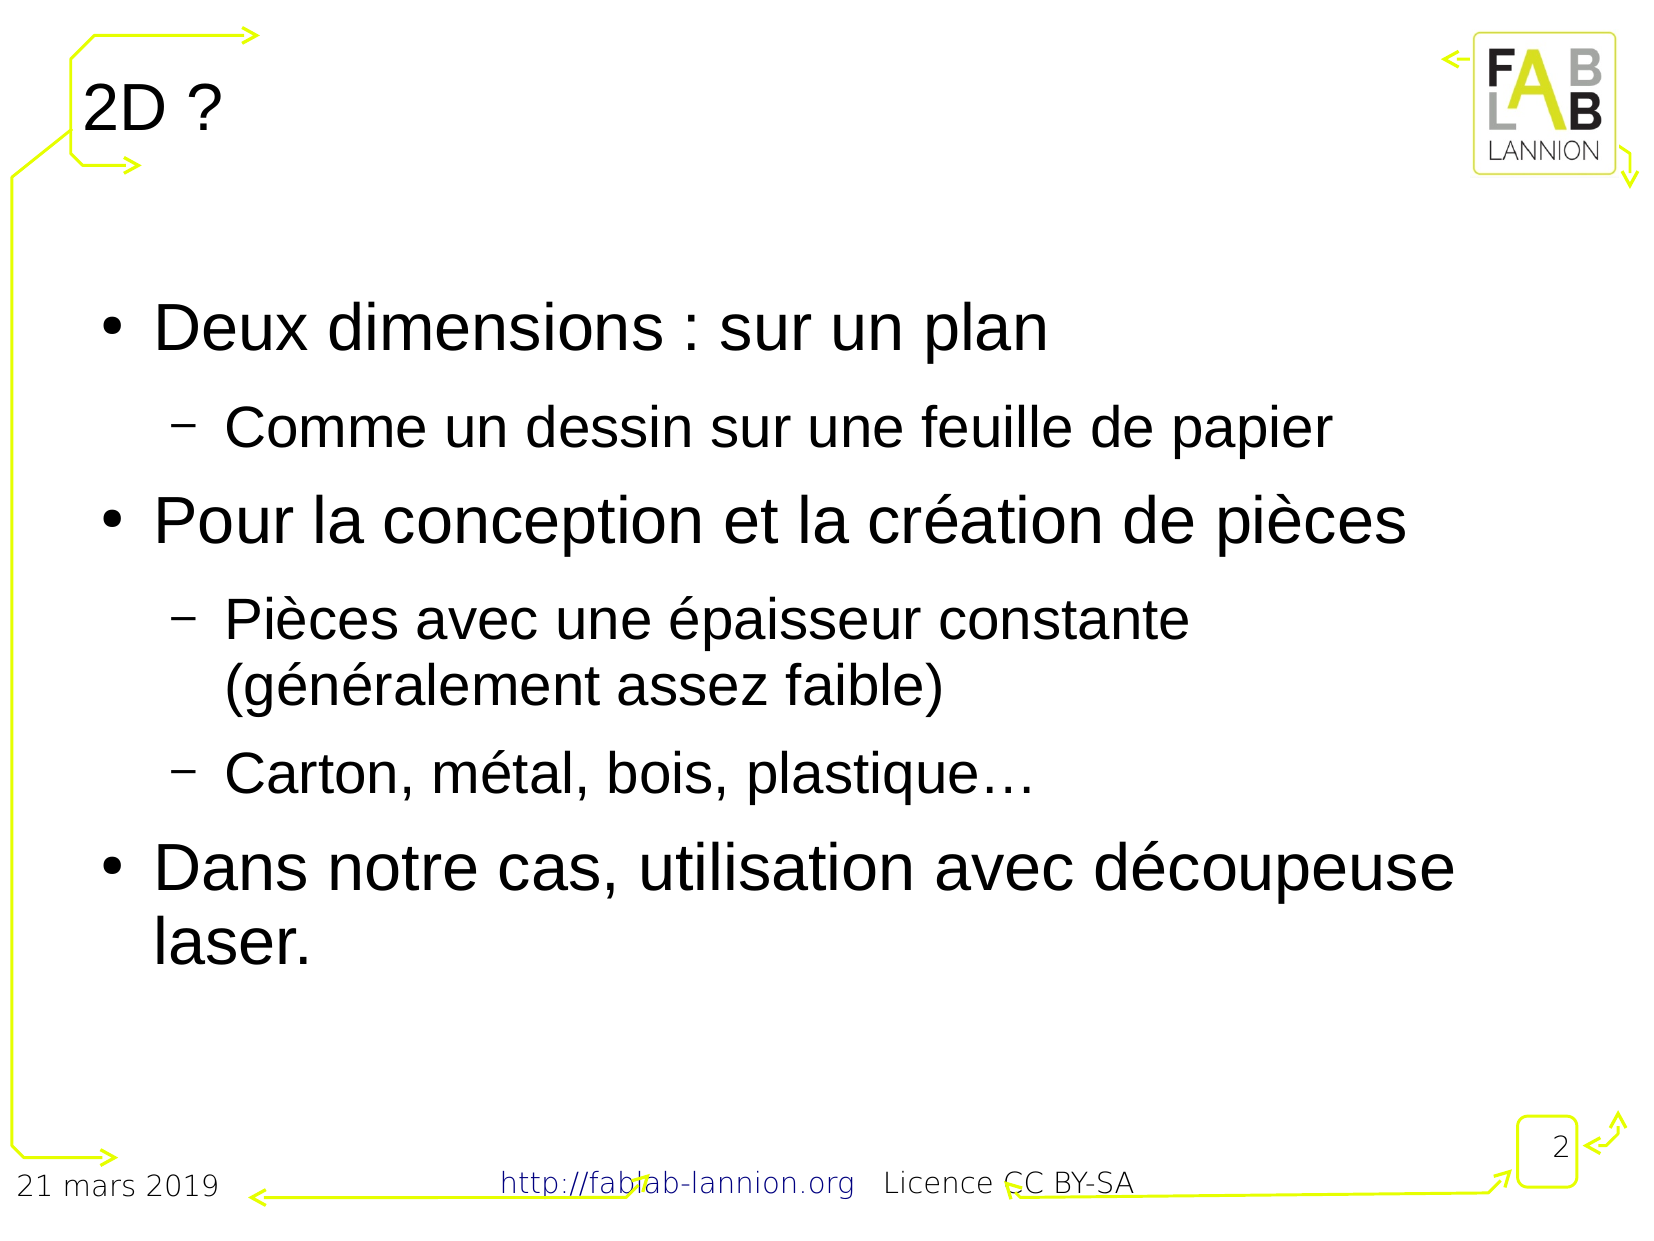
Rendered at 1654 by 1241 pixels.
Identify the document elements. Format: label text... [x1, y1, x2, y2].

list Deux dimensions : sur un plan Comme un dessin sur une feuille de papier Pour la conception et la création de pièces Pièces avec une épaisseur constante (généralement assez faible) Carton, métal, bois, plastique… Dans notre cas, utilisation avec découpeuse laser. [82, 290, 1571, 1010]
picture [1470, 29, 1619, 178]
title 2D ? [82, 49, 1441, 166]
